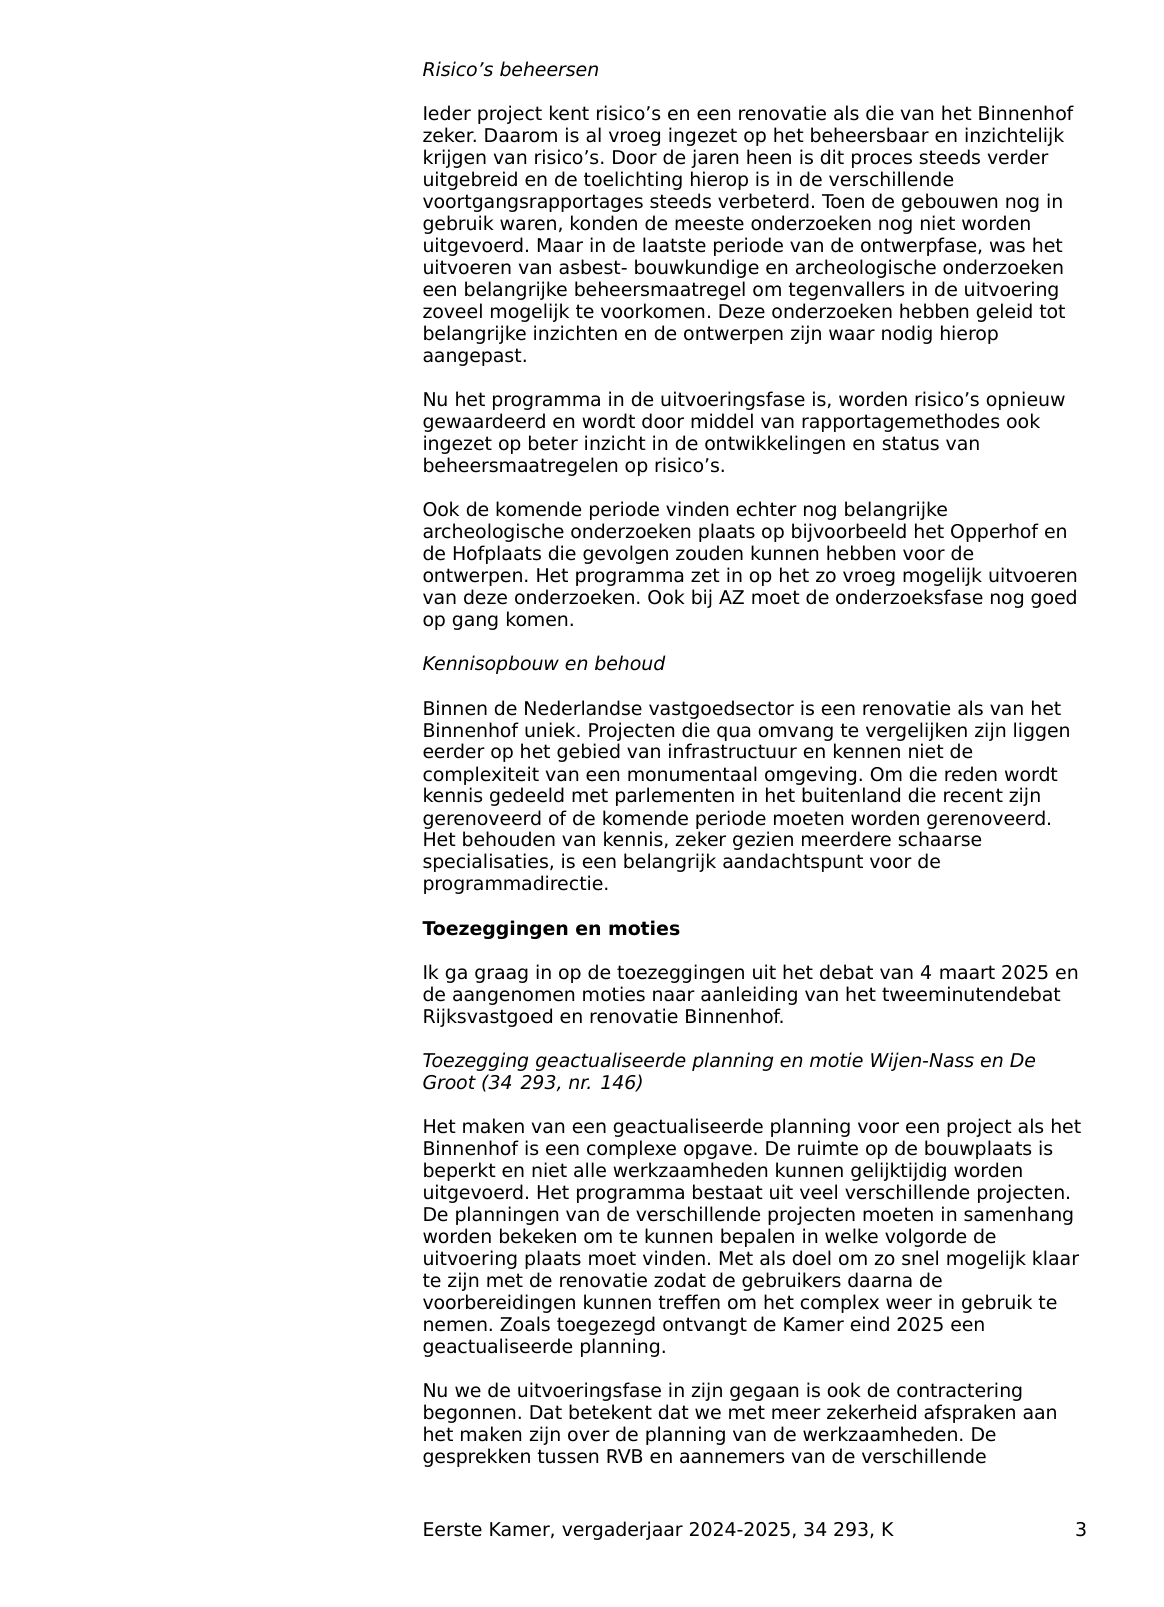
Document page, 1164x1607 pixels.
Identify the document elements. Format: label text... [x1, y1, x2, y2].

text Nu het programma in de uitvoeringsfase is, worden risico’s opnieuw gewaardeerd en wordt door middel van rapportagemethodes ook ingezet op beter inzicht in de ontwikkelingen en status van beheersmaatregelen op risico’s. [422, 389, 1087, 477]
text Ik ga graag in op de toezeggingen uit het debat van 4 maart 2025 en de aangenomen moties naar aanleiding van het tweeminutendebat Rijksvastgoed en renovatie Binnenhof. [422, 962, 1087, 1028]
text Binnen de Nederlandse vastgoedsector is een renovatie als van het Binnenhof uniek. Projecten die qua omvang te vergelijken zijn liggen eerder op het gebied van infrastructuur en kennen niet de complexiteit van een monumentaal omgeving. Om die reden wordt kennis gedeeld met parlementen in het buitenland die recent zijn gerenoveerd of de komende periode moeten worden gerenoveerd. Het behouden van kennis, zeker gezien meerdere schaarse specialisaties, is een belangrijk aandachtspunt voor de programmadirectie. [422, 697, 1087, 895]
text Nu we de uitvoeringsfase in zijn gegaan is ook de contractering begonnen. Dat betekent dat we met meer zekerheid afspraken aan het maken zijn over de planning van de werkzaamheden. De gesprekken tussen RVB en aannemers van de verschillende [422, 1380, 1087, 1468]
subtitle Kennisopbouw en behoud [422, 653, 1087, 675]
text Het maken van een geactualiseerde planning voor een project als het Binnenhof is een complexe opgave. De ruimte op de bouwplaats is beperkt en niet alle werkzaamheden kunnen gelijktijdig worden uitgevoerd. Het programma bestaat uit veel verschillende projecten. De planningen van de verschillende projecten moeten in samenhang worden bekeken om te kunnen bepalen in welke volgorde de uitvoering plaats moet vinden. Met als doel om zo snel mogelijk klaar te zijn met de renovatie zodat de gebruikers daarna de voorbereidingen kunnen treffen om het complex weer in gebruik te nemen. Zoals toegezegd ontvangt de Kamer eind 2025 een geactualiseerde planning. [422, 1116, 1087, 1358]
subtitle Risico’s beheersen [422, 59, 1087, 81]
text Ieder project kent risico’s en een renovatie als die van het Binnenhof zeker. Daarom is al vroeg ingezet op het beheersbaar en inzichtelijk krijgen van risico’s. Door de jaren heen is dit proces steeds verder uitgebreid en de toelichting hierop is in de verschillende voortgangsrapportages steeds verbeterd. Toen de gebouwen nog in gebruik waren, konden de meeste onderzoeken nog niet worden uitgevoerd. Maar in de laatste periode van de ontwerpfase, was het uitvoeren van asbest- bouwkundige en archeologische onderzoeken een belangrijke beheersmaatregel om tegenvallers in de uitvoering zoveel mogelijk te voorkomen. Deze onderzoeken hebben geleid tot belangrijke inzichten en de ontwerpen zijn waar nodig hierop aangepast. [422, 103, 1087, 367]
text Ook de komende periode vinden echter nog belangrijke archeologische onderzoeken plaats op bijvoorbeeld het Opperhof en de Hofplaats die gevolgen zouden kunnen hebben voor de ontwerpen. Het programma zet in op het zo vroeg mogelijk uitvoeren van deze onderzoeken. Ook bij AZ moet de onderzoeksfase nog goed op gang komen. [422, 499, 1087, 631]
subtitle Toezeggingen en moties [422, 917, 1087, 939]
subtitle Toezegging geactualiseerde planning en motie Wijen-Nass en De Groot (34 293, nr. 146) [422, 1050, 1087, 1094]
